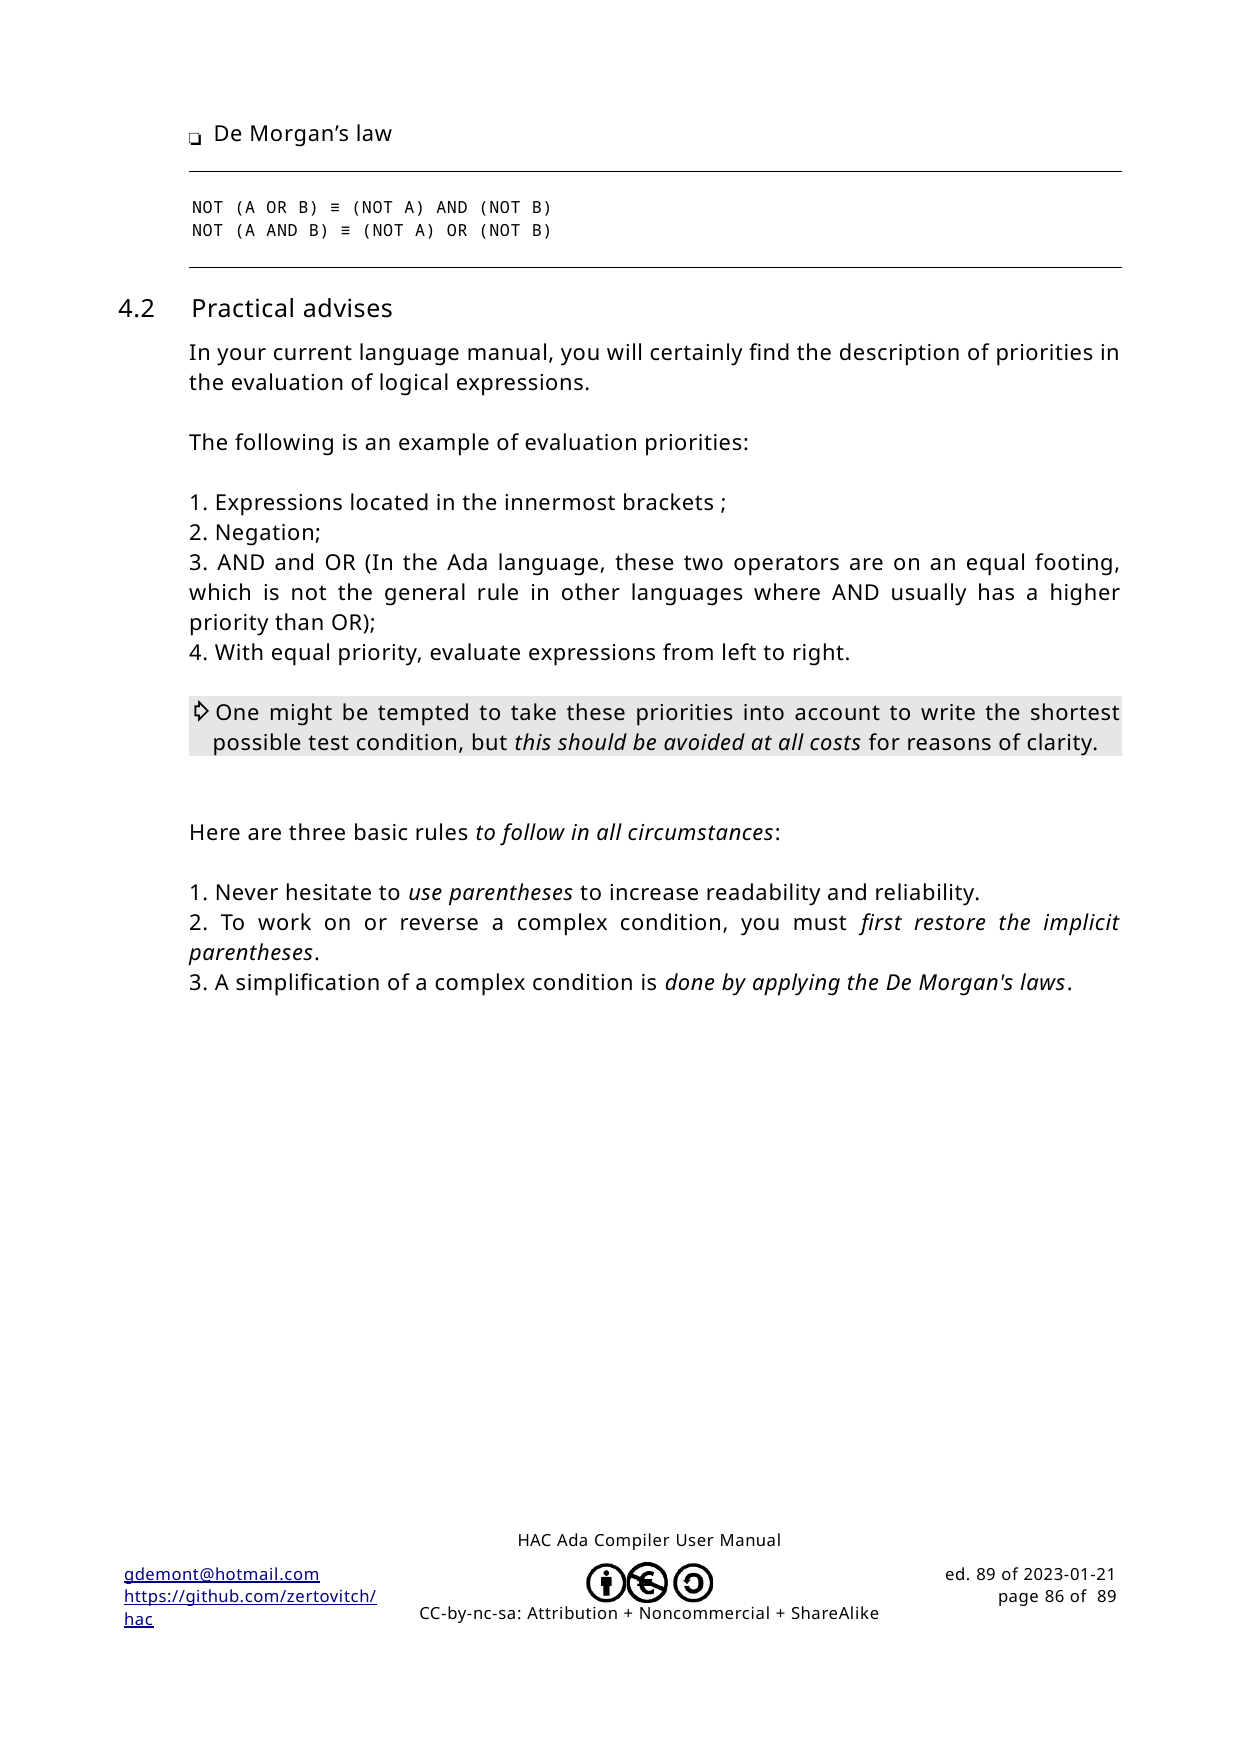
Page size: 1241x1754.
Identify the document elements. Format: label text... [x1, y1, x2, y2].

text Here are three basic rules to follow in all circumstances: [189, 816, 1122, 846]
text 2. Negation; [189, 516, 1122, 546]
picture [672, 1562, 714, 1603]
picture [585, 1562, 668, 1603]
text 3. AND and OR (In the Ada language, these two operators are on an equal footing, which is not the general rule in other languages where AND usually has a higher priority than OR); [189, 546, 1122, 636]
text 1. Never hesitate to use parentheses to increase readability and reliability. [189, 876, 1122, 906]
text 2. To work on or reverse a complex condition, you must first restore the implicit parentheses. [189, 906, 1122, 966]
text In your current language manual, you will certainly find the description of priorities in the evaluation of logical expressions. [189, 336, 1122, 396]
list One might be tempted to take these priorities into account to write the shortest possible test condition, but this should be avoided at all costs for reasons of clarity. [189, 696, 1122, 756]
text 1. Expressions located in the innermost brackets ; [189, 486, 1122, 516]
text The following is an example of evaluation priorities: [189, 426, 1122, 456]
subtitle De Morgan’s law [189, 118, 1122, 159]
list NOT (A OR B) ≡ (NOT A) AND (NOT B) [189, 172, 1122, 216]
text 4. With equal priority, evaluate expressions from left to right. [189, 636, 1122, 666]
subtitle Practical advises [118, 291, 1122, 324]
list NOT (A AND B) ≡ (NOT A) OR (NOT B) [189, 216, 1122, 267]
